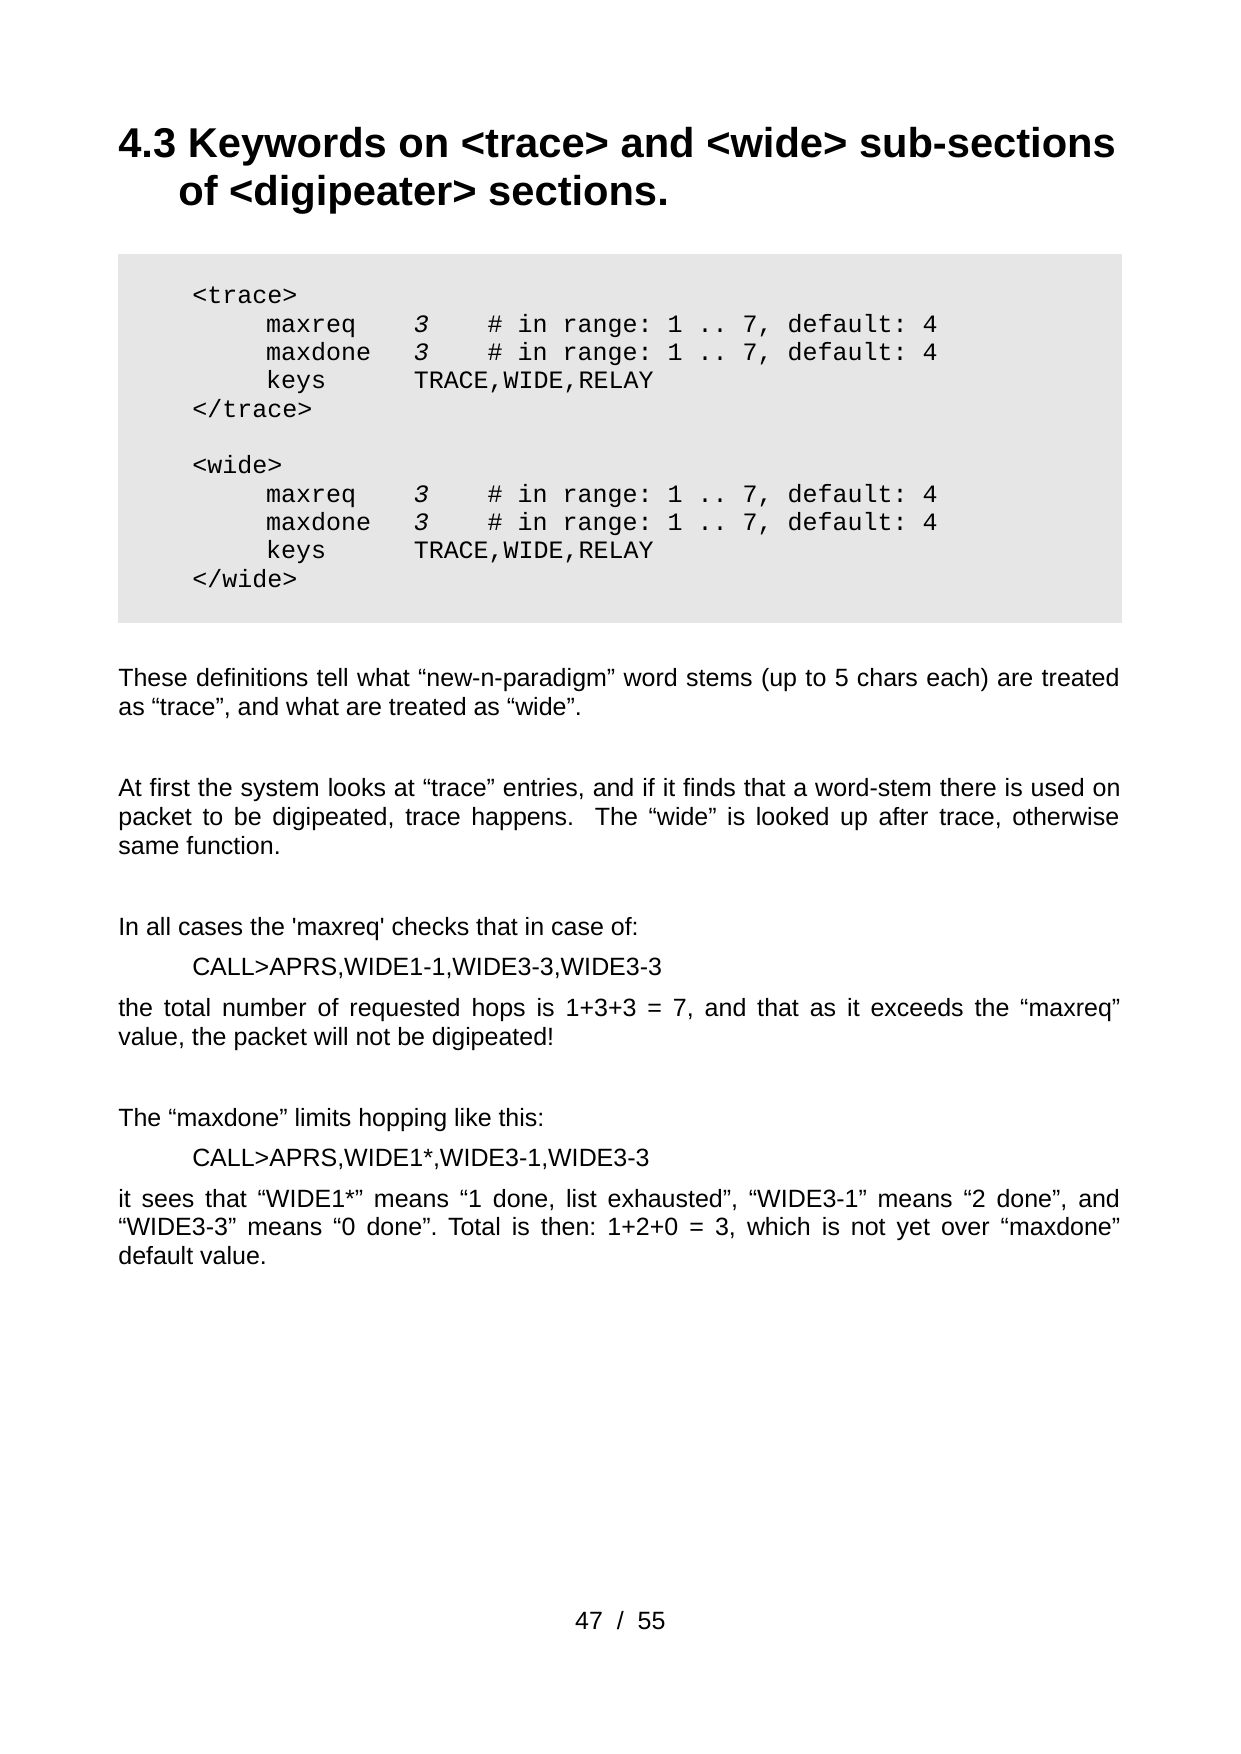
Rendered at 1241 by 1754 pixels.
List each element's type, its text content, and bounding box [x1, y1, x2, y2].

text These definitions tell what “new-n-paradigm” word stems (up to 5 chars each) are treated as “trace”, and what are treated as “wide”. [118, 663, 1122, 721]
text it sees that “WIDE1*” means “1 done, list exhausted”, “WIDE3-1” means “2 done”, and “WIDE3-3” means “0 done”. Total is then: 1+2+0 = 3, which is not yet over “maxdone” default value. [118, 1183, 1122, 1270]
text </wide> [118, 566, 1122, 594]
text maxdone 3 # in range: 1 .. 7, default: 4 [118, 339, 1122, 368]
text </trace> [118, 396, 1122, 424]
text the total number of requested hops is 1+3+3 = 7, and that as it exceeds the “maxreq” value, the packet will not be digipeated! [118, 993, 1122, 1050]
text In all cases the 'maxreq' checks that in case of: [118, 912, 1122, 940]
text At first the system looks at “trace” entries, and if it finds that a word-stem there is used on packet to be digipeated, trace happens. The “wide” is looked up after trace, otherwise same function. [118, 773, 1122, 859]
text maxreq 3 # in range: 1 .. 7, default: 4 [118, 311, 1122, 339]
text maxdone 3 # in range: 1 .. 7, default: 4 [118, 509, 1122, 538]
text CALL>APRS,WIDE1*,WIDE3-1,WIDE3-3 [118, 1143, 1122, 1172]
text CALL>APRS,WIDE1-1,WIDE3-3,WIDE3-3 [118, 952, 1122, 981]
text The “maxdone” limits hopping like this: [118, 1102, 1122, 1131]
text keys TRACE,WIDE,RELAY [118, 368, 1122, 396]
text keys TRACE,WIDE,RELAY [118, 538, 1122, 566]
text maxreq 3 # in range: 1 .. 7, default: 4 [118, 481, 1122, 509]
text <wide> [118, 453, 1122, 481]
subtitle Keywords on <trace> and <wide> sub-sections of <digipeater> sections. [118, 118, 1122, 214]
text <trace> [118, 283, 1122, 311]
